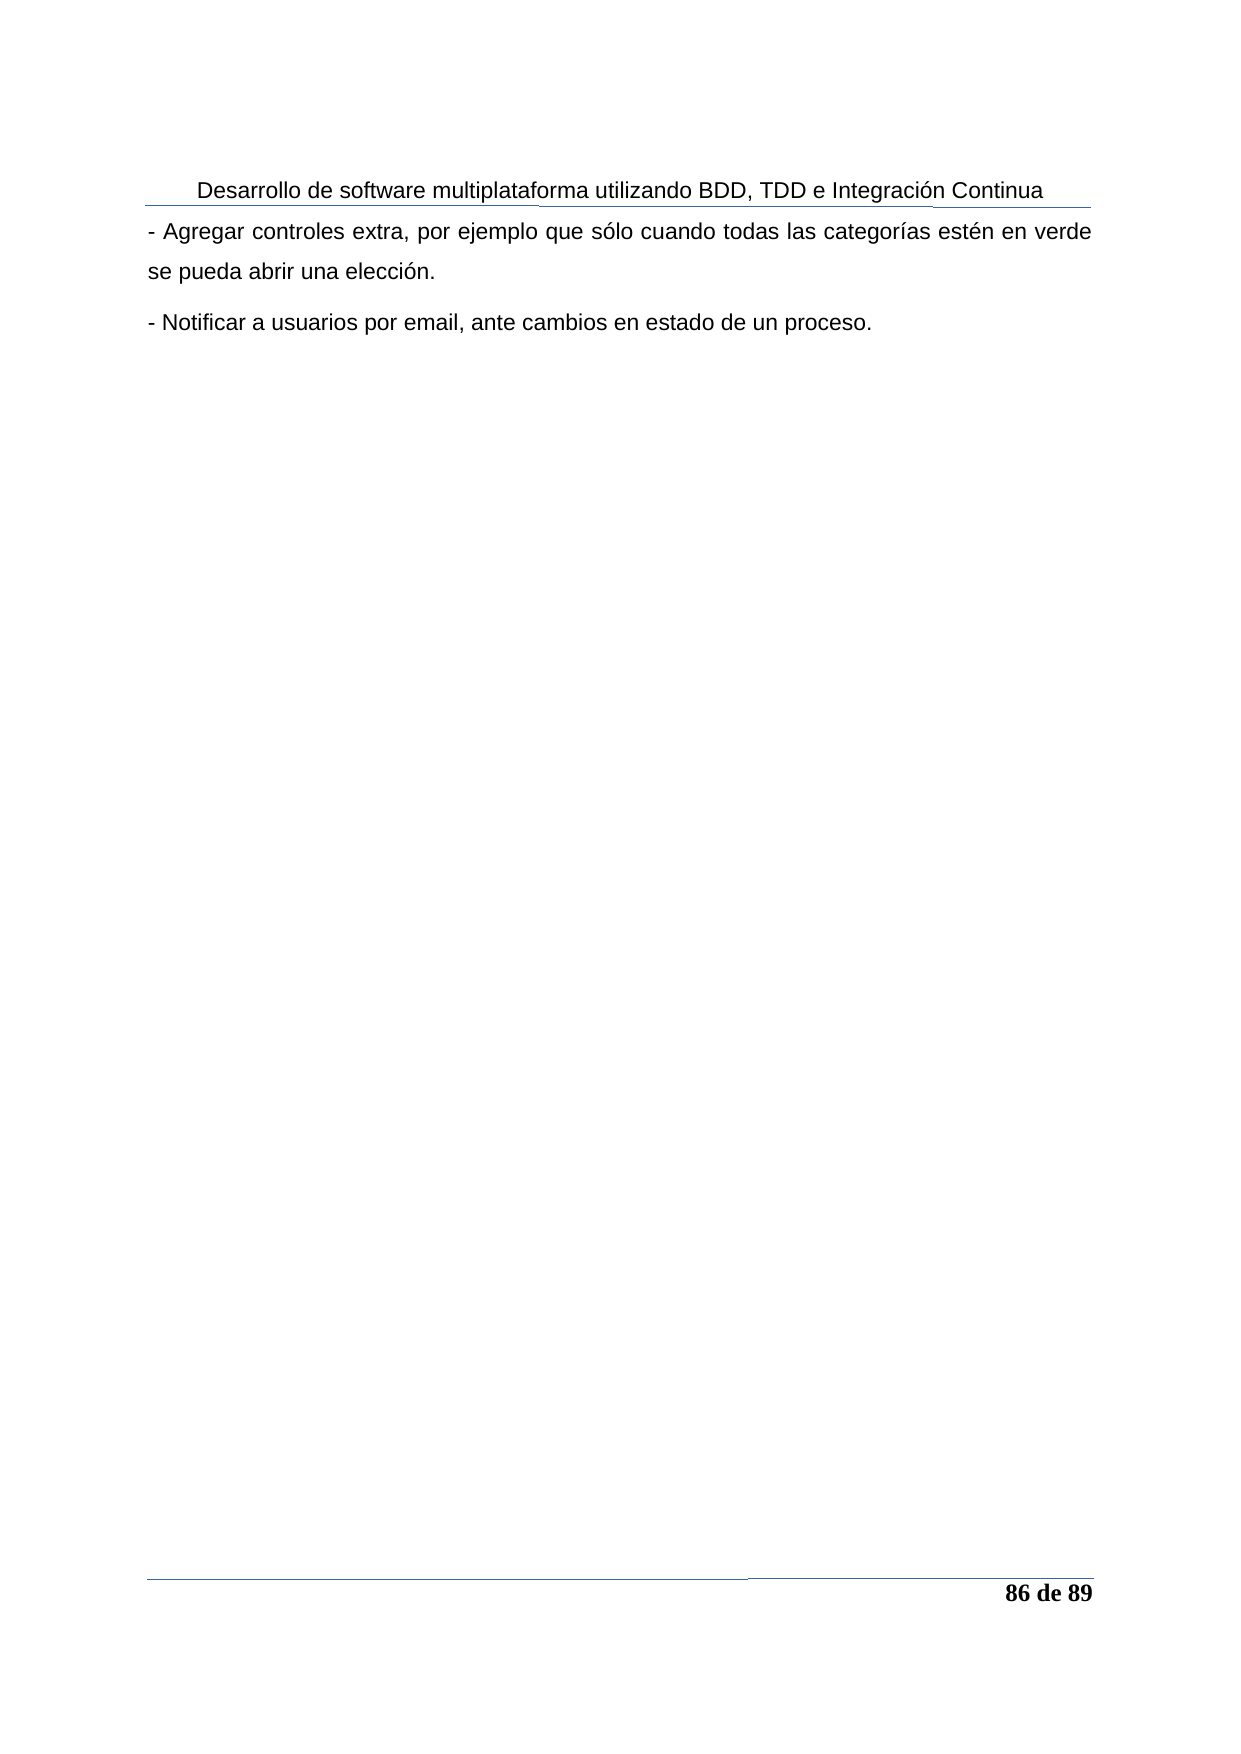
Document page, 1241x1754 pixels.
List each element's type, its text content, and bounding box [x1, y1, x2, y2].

text - Agregar controles extra, por ejemplo que sólo cuando todas las categorías estén en verde se pueda abrir una elección. [148, 218, 1093, 284]
text - Notificar a usuarios por email, ante cambios en estado de un proceso. [148, 309, 1093, 335]
